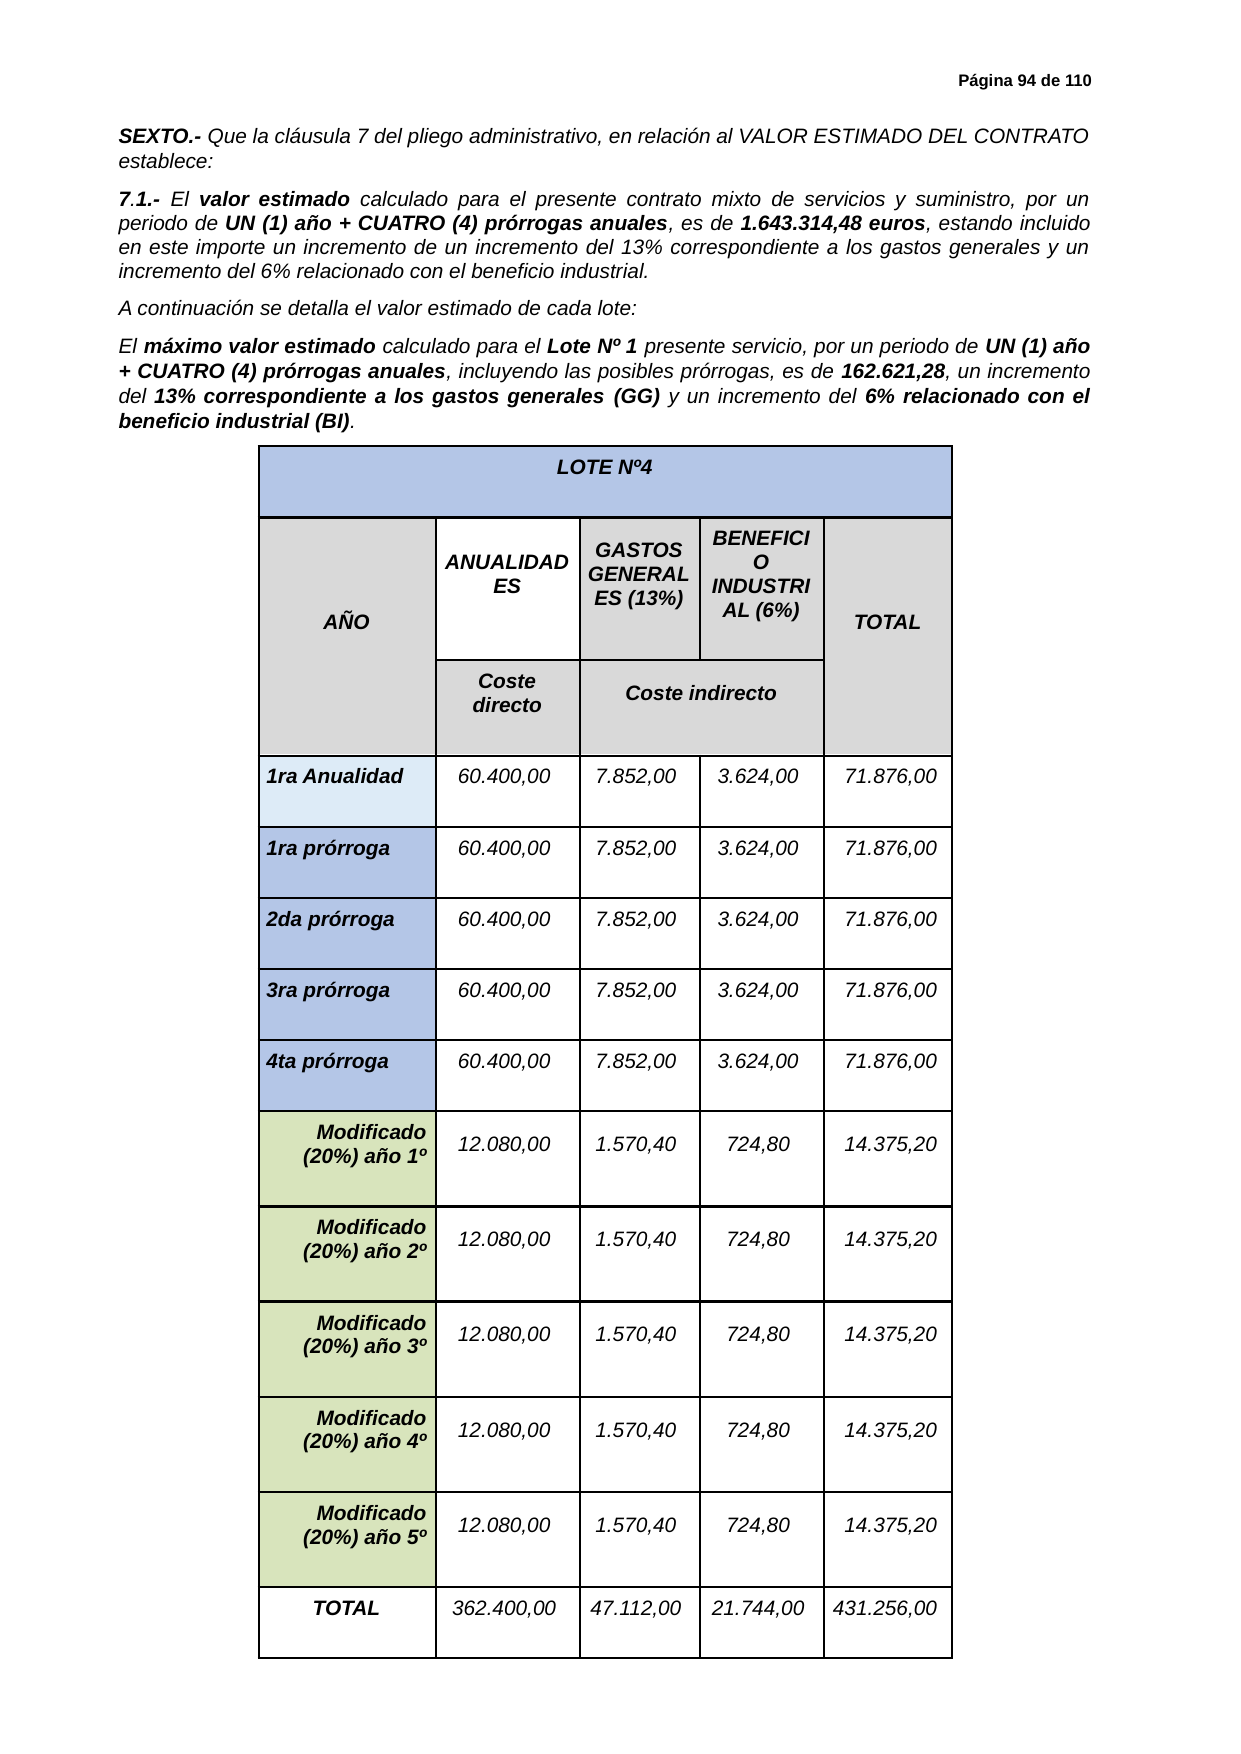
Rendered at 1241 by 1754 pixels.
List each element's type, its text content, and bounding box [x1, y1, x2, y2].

table_cell 14.375,20 [825, 1303, 951, 1396]
text SEXTO.- Que la cláusula 7 del pliego administrativo, en relación al VALOR ESTIMADO DEL CONTRATO establece: [118, 122, 1092, 172]
table_cell 431.256,00 [825, 1588, 951, 1657]
table_cell Modificado (20%) año 2º [260, 1208, 435, 1300]
table_cell 1.570,40 [581, 1112, 699, 1205]
table_cell 3.624,00 [701, 757, 823, 826]
table_cell 1.570,40 [581, 1303, 699, 1396]
table_cell BENEFICIO INDUSTRIAL (6%) [701, 519, 823, 659]
table_cell 12.080,00 [437, 1112, 579, 1205]
table_cell Coste directo [437, 661, 579, 754]
table_cell 71.876,00 [825, 970, 951, 1039]
table_cell 724,80 [701, 1208, 823, 1300]
table_cell 3.624,00 [701, 1041, 823, 1110]
table_cell 3.624,00 [701, 828, 823, 897]
table_cell 12.080,00 [437, 1493, 579, 1586]
table_cell 21.744,00 [701, 1588, 823, 1657]
table_cell 2da prórroga [260, 899, 435, 968]
text 7.1.- El valor estimado calculado para el presente contrato mixto de servicios y suministro, por un periodo de UN (1) año + CUATRO (4) prórrogas anuales, es de 1.643.314,48 euros, estando incluido en este importe un incremento de un incremento del 13% correspondiente a los gastos generales y un incremento del 6% relacionado con el beneficio industrial. [118, 185, 1092, 283]
table_cell 14.375,20 [825, 1112, 951, 1205]
table_cell 1.570,40 [581, 1208, 699, 1300]
table_cell 71.876,00 [825, 1041, 951, 1110]
table_cell Modificado (20%) año 1º [260, 1112, 435, 1205]
table_cell 7.852,00 [581, 899, 699, 968]
table_cell 7.852,00 [581, 970, 699, 1039]
table_cell 3ra prórroga [260, 970, 435, 1039]
table_cell 3.624,00 [701, 899, 823, 968]
table_cell 4ta prórroga [260, 1041, 435, 1110]
table_cell 724,80 [701, 1303, 823, 1396]
text A continuación se detalla el valor estimado de cada lote: [118, 296, 1092, 319]
table_header LOTE Nº4 [260, 447, 951, 516]
table_cell 60.400,00 [437, 970, 579, 1039]
table_cell Modificado (20%) año 4º [260, 1398, 435, 1491]
table_cell Modificado (20%) año 3º [260, 1303, 435, 1396]
table_cell ANUALIDADES [437, 519, 579, 659]
table_cell 12.080,00 [437, 1398, 579, 1491]
table_cell 71.876,00 [825, 899, 951, 968]
table_cell TOTAL [260, 1588, 435, 1657]
table_cell 7.852,00 [581, 757, 699, 826]
table_cell 12.080,00 [437, 1208, 579, 1300]
table_cell 7.852,00 [581, 828, 699, 897]
table_cell 14.375,20 [825, 1398, 951, 1491]
table_cell 724,80 [701, 1493, 823, 1586]
table_cell 12.080,00 [437, 1303, 579, 1396]
table_cell 14.375,20 [825, 1493, 951, 1586]
table_cell AÑO [260, 519, 435, 754]
table_cell 60.400,00 [437, 757, 579, 826]
table_cell Coste indirecto [581, 661, 823, 754]
table_cell 1.570,40 [581, 1493, 699, 1586]
table_cell 71.876,00 [825, 757, 951, 826]
table_cell 47.112,00 [581, 1588, 699, 1657]
table_cell 724,80 [701, 1112, 823, 1205]
table_cell 60.400,00 [437, 1041, 579, 1110]
table_cell 60.400,00 [437, 828, 579, 897]
table_cell 724,80 [701, 1398, 823, 1491]
table_cell Modificado (20%) año 5º [260, 1493, 435, 1586]
table_cell 362.400,00 [437, 1588, 579, 1657]
table_cell 1ra prórroga [260, 828, 435, 897]
table_cell TOTAL [825, 519, 951, 754]
table_cell 71.876,00 [825, 828, 951, 897]
table_cell 14.375,20 [825, 1208, 951, 1300]
table_cell 7.852,00 [581, 1041, 699, 1110]
text El máximo valor estimado calculado para el Lote Nº 1 presente servicio, por un periodo de UN (1) año + CUATRO (4) prórrogas anuales, incluyendo las posibles prórrogas, es de 162.621,28, un incremento del 13% correspondiente a los gastos generales (GG) y un incremento del 6% relacionado con el beneficio industrial (BI). [118, 332, 1092, 433]
table_cell GASTOS GENERALES (13%) [581, 519, 699, 659]
table_cell 60.400,00 [437, 899, 579, 968]
table_cell 1.570,40 [581, 1398, 699, 1491]
table_cell 1ra Anualidad [260, 757, 435, 826]
table_cell 3.624,00 [701, 970, 823, 1039]
